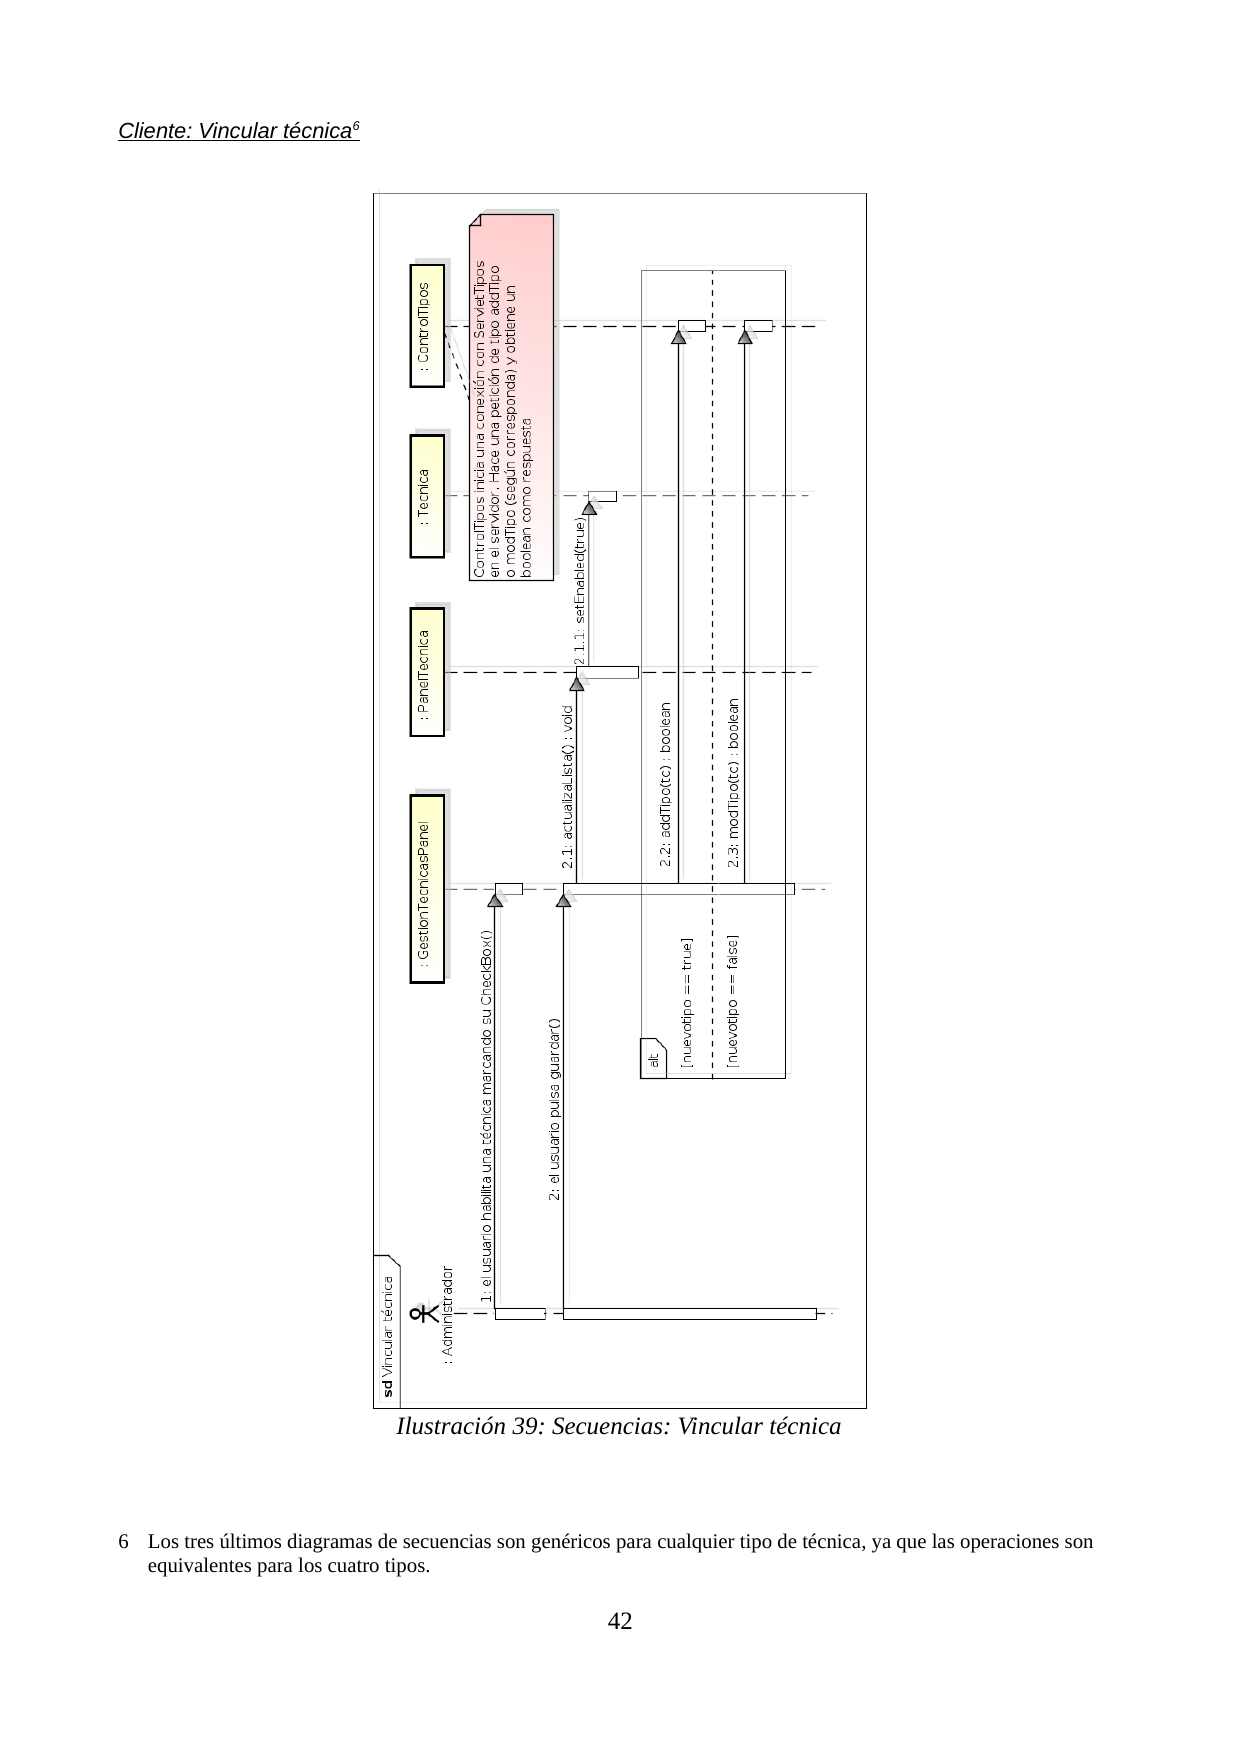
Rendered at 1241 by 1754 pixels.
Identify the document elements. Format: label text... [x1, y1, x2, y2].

picture [371, 189, 869, 1412]
text Los tres últimos diagramas de secuencias son genéricos para cualquier tipo de técnica, ya que las operaciones son equivalentes para los cuatro tipos. [118, 1529, 1122, 1577]
subtitle Cliente: Vincular técnica [118, 118, 1122, 143]
text Ilustración 39: Secuencias: Vincular técnica [372, 1412, 868, 1440]
subtitle [372, 177, 868, 189]
